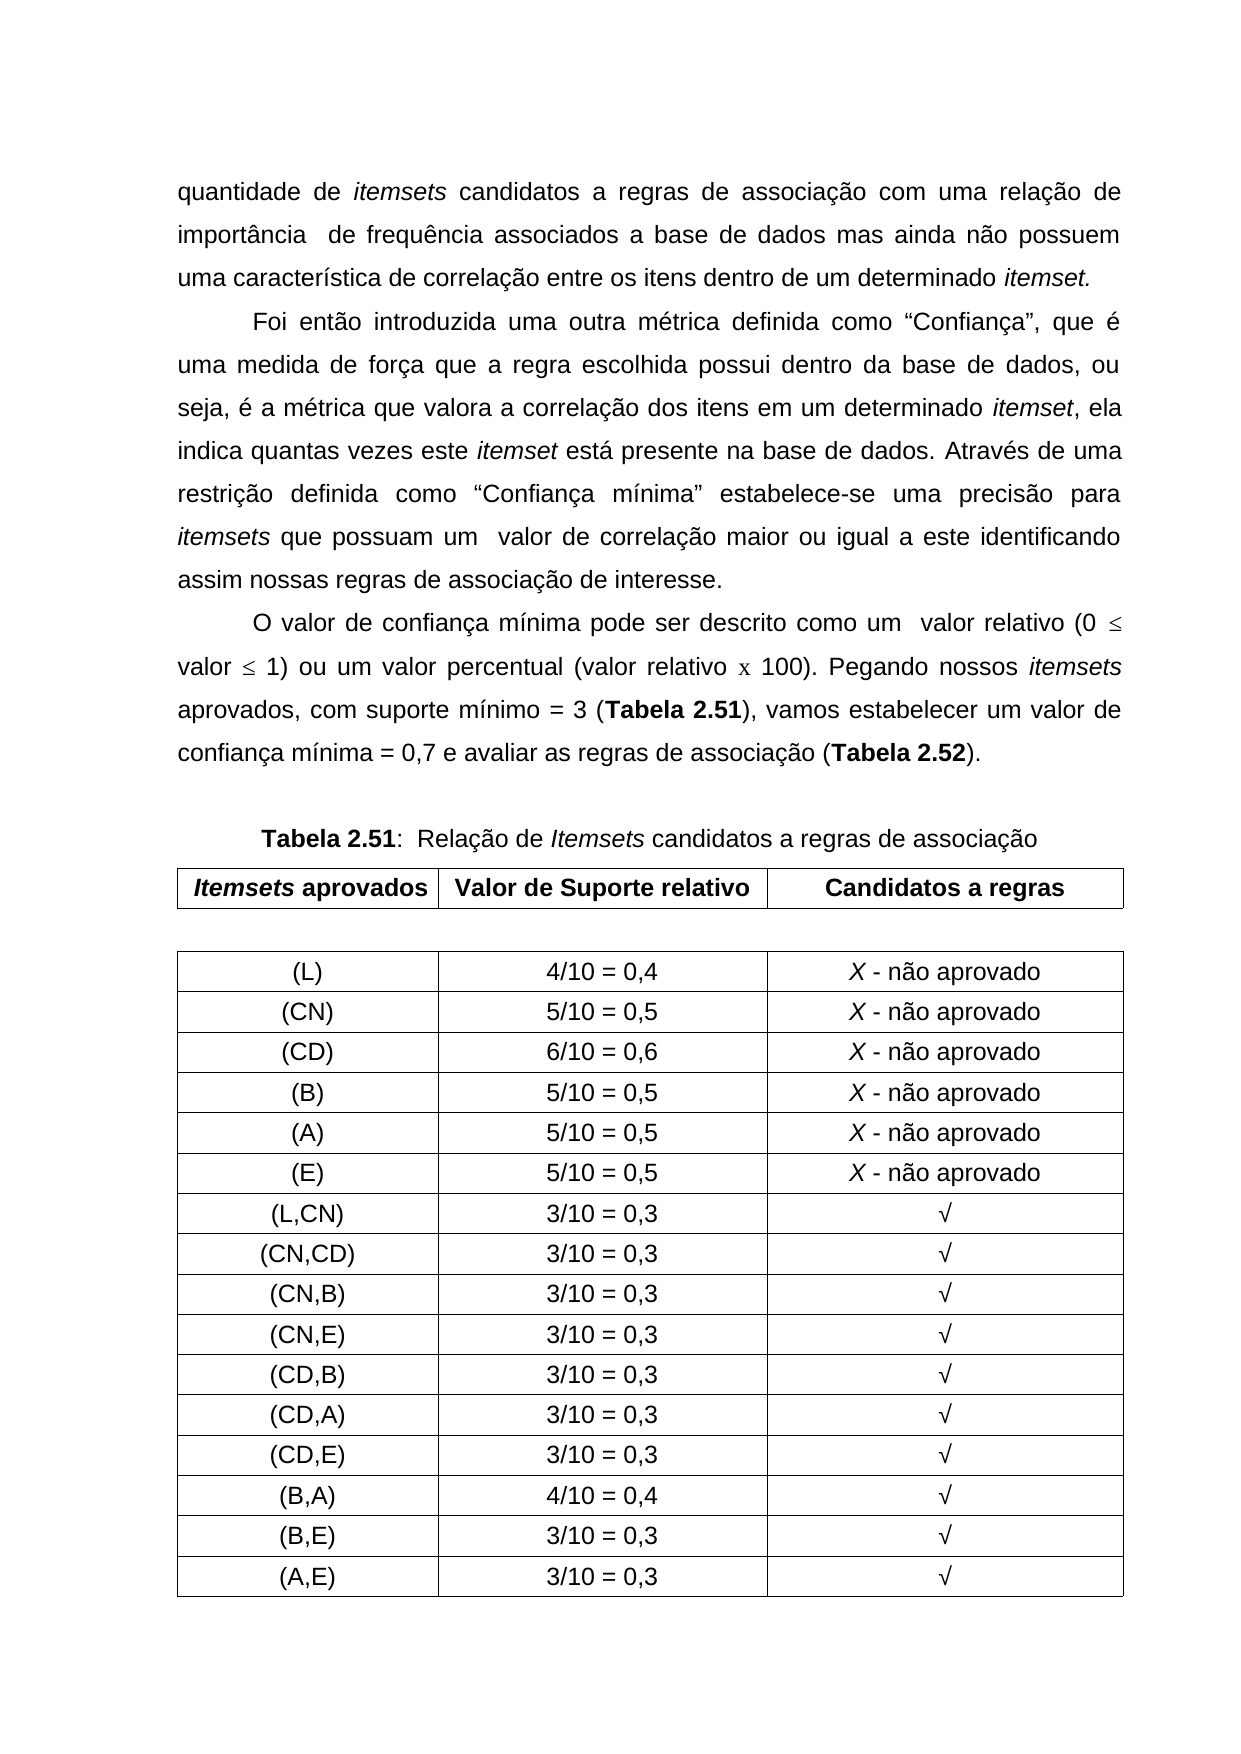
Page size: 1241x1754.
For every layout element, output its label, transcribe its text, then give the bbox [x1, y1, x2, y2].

table_cell 5/10 = 0,5 [439, 1073, 767, 1112]
table_cell 3/10 = 0,3 [439, 1516, 767, 1556]
table_cell (A) [178, 1113, 438, 1152]
table_cell √ [768, 1315, 1123, 1354]
table_cell (E) [178, 1154, 438, 1193]
table_cell X - não aprovado [768, 992, 1123, 1032]
table_cell (B,E) [178, 1516, 438, 1556]
table_header Valor de Suporte relativo [439, 869, 767, 908]
table_cell X - não aprovado [768, 1073, 1123, 1112]
table_cell (L,CN) [178, 1194, 438, 1233]
table_cell √ [768, 1557, 1123, 1596]
table_cell √ [768, 1275, 1123, 1314]
table_cell X - não aprovado [768, 1154, 1123, 1193]
table_cell (CN) [178, 992, 438, 1032]
text Tabela 2.51: Relação de Itemsets candidatos a regras de associação [177, 824, 1122, 853]
table_cell 6/10 = 0,6 [439, 1033, 767, 1072]
table_cell 5/10 = 0,5 [439, 1154, 767, 1193]
table_cell 3/10 = 0,3 [439, 1194, 767, 1233]
table_cell (B,A) [178, 1476, 438, 1515]
table_cell (CD,B) [178, 1355, 438, 1394]
table_header Candidatos a regras [768, 869, 1123, 908]
table_cell (CD,A) [178, 1395, 438, 1435]
table_cell 3/10 = 0,3 [439, 1557, 767, 1596]
table_cell X - não aprovado [768, 1113, 1123, 1152]
table_header Itemsets aprovados [178, 869, 438, 908]
table_header (L) [178, 952, 438, 991]
table_cell X - não aprovado [768, 1033, 1123, 1072]
table_cell 3/10 = 0,3 [439, 1315, 767, 1354]
text O valor de confiança mínima pode ser descrito como um valor relativo (0 ≤ valor ≤ 1) ou um valor percentual (valor relativo x 100). Pegando nossos itemsets aprovados, com suporte mínimo = 3 (Tabela 2.51), vamos estabelecer um valor de confiança mínima = 0,7 e avaliar as regras de associação (Tabela 2.52). [177, 608, 1122, 767]
table_cell √ [768, 1476, 1123, 1515]
table_header 4/10 = 0,4 [439, 952, 767, 991]
table_cell 5/10 = 0,5 [439, 1113, 767, 1152]
table_cell √ [768, 1516, 1123, 1556]
table_cell 3/10 = 0,3 [439, 1234, 767, 1273]
table_cell (A,E) [178, 1557, 438, 1596]
table_cell √ [768, 1436, 1123, 1475]
table_cell 3/10 = 0,3 [439, 1355, 767, 1394]
table_cell (B) [178, 1073, 438, 1112]
table_cell 5/10 = 0,5 [439, 992, 767, 1032]
text quantidade de itemsets candidatos a regras de associação com uma relação de importância de frequência associados a base de dados mas ainda não possuem uma característica de correlação entre os itens dentro de um determinado itemset. [177, 177, 1122, 292]
table_cell (CN,CD) [178, 1234, 438, 1273]
table_cell (CD,E) [178, 1436, 438, 1475]
table_cell (CN,B) [178, 1275, 438, 1314]
table_cell (CN,E) [178, 1315, 438, 1354]
table_cell 3/10 = 0,3 [439, 1436, 767, 1475]
table_header X - não aprovado [768, 952, 1123, 991]
text Foi então introduzida uma outra métrica definida como “Confiança”, que é uma medida de força que a regra escolhida possui dentro da base de dados, ou seja, é a métrica que valora a correlação dos itens em um determinado itemset, ela indica quantas vezes este itemset está presente na base de dados. Através de uma restrição definida como “Confiança mínima” estabelece-se uma precisão para itemsets que possuam um valor de correlação maior ou igual a este identificando assim nossas regras de associação de interesse. [177, 307, 1122, 594]
table_cell √ [768, 1194, 1123, 1233]
table_cell 4/10 = 0,4 [439, 1476, 767, 1515]
table_cell 3/10 = 0,3 [439, 1395, 767, 1435]
table_cell (CD) [178, 1033, 438, 1072]
table_cell √ [768, 1355, 1123, 1394]
table_cell √ [768, 1395, 1123, 1435]
table_cell √ [768, 1234, 1123, 1273]
table_cell 3/10 = 0,3 [439, 1275, 767, 1314]
